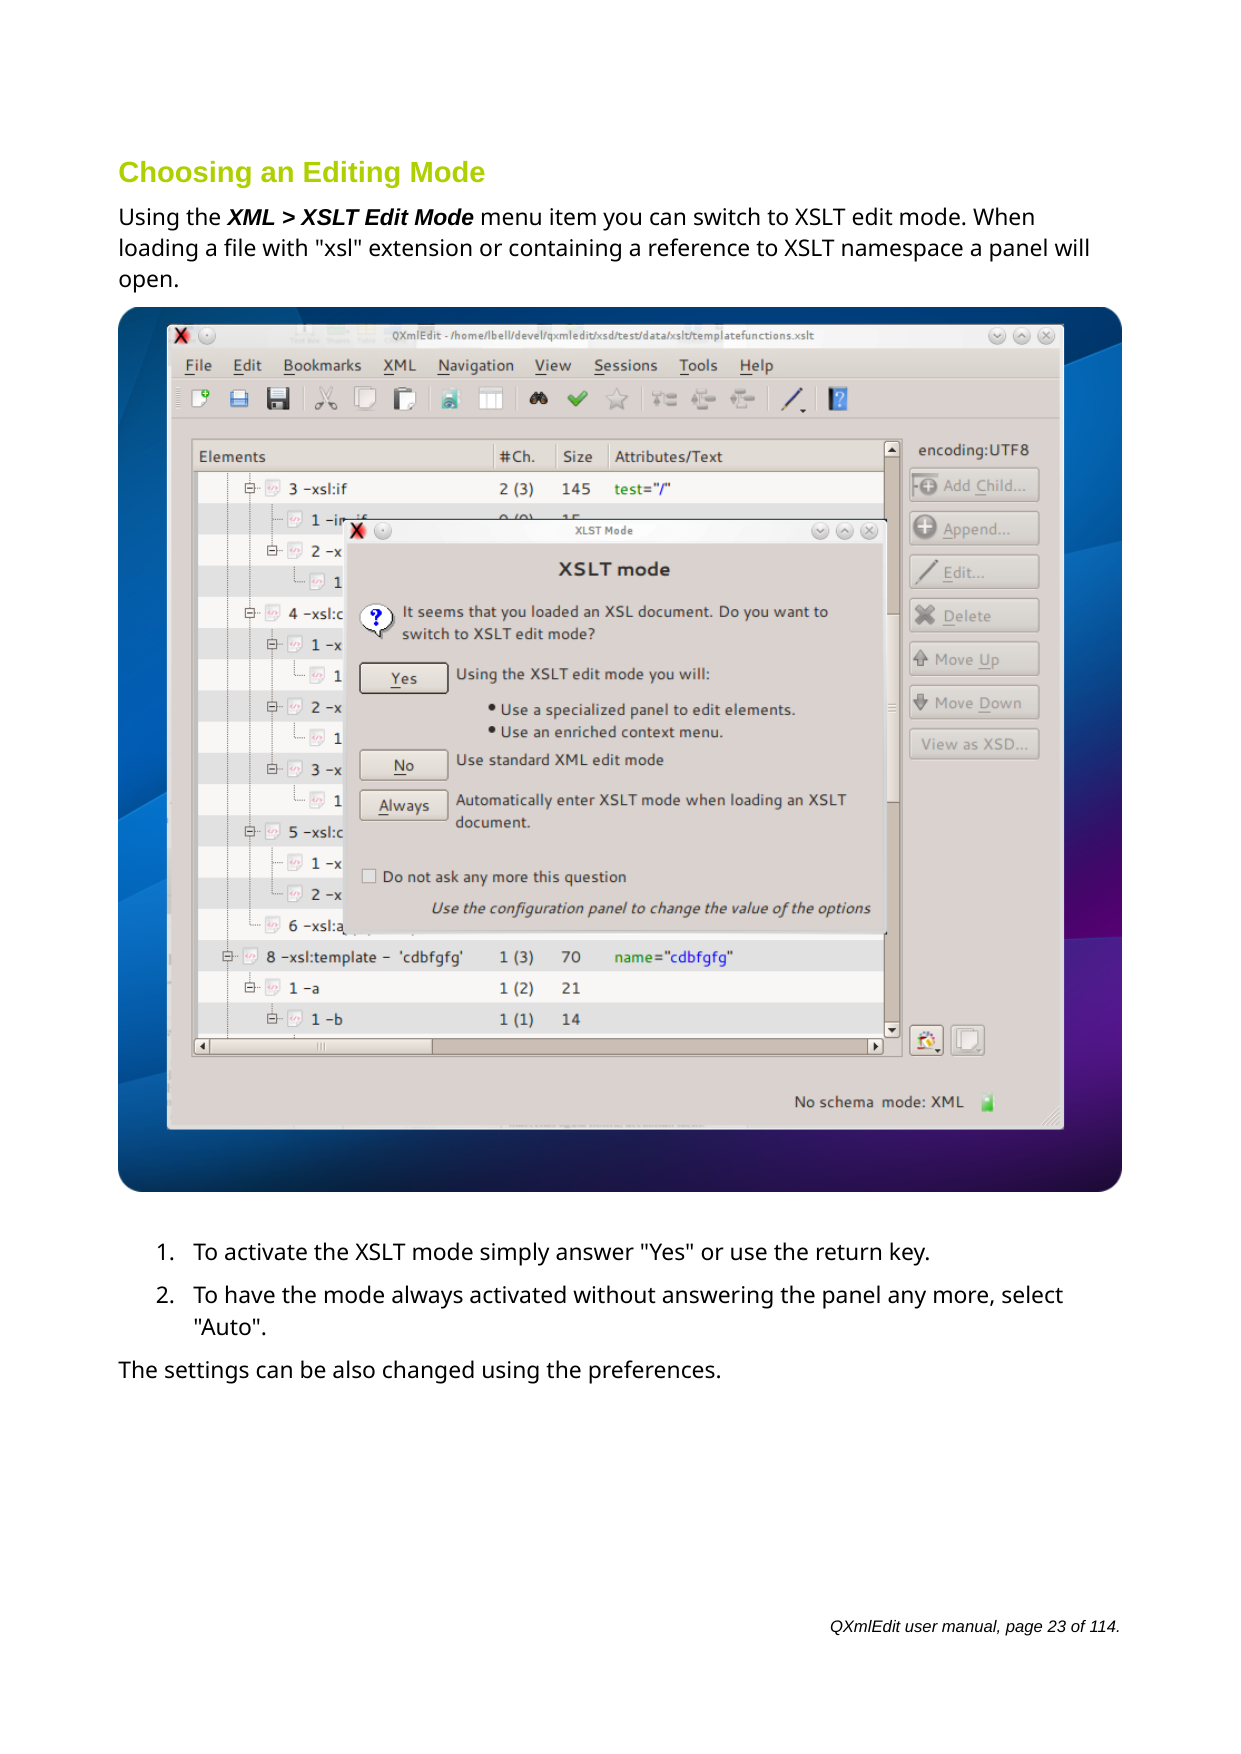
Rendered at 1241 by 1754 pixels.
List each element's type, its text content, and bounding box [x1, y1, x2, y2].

text Using the XML > XSLT Edit Mode menu item you can switch to XSLT edit mode. When loading a file with "xsl" extension or containing a reference to XSLT namespace a panel will open. [118, 201, 1122, 294]
text The settings can be also changed using the preferences. [118, 1354, 1122, 1385]
list To have the mode always activated without answering the panel any more, select "Auto". [156, 1279, 1122, 1342]
subtitle Choosing an Editing Mode [118, 155, 1122, 188]
list To activate the XSLT mode simply answer "Yes" or use the return key. [156, 1235, 1122, 1267]
picture [118, 307, 1122, 1192]
